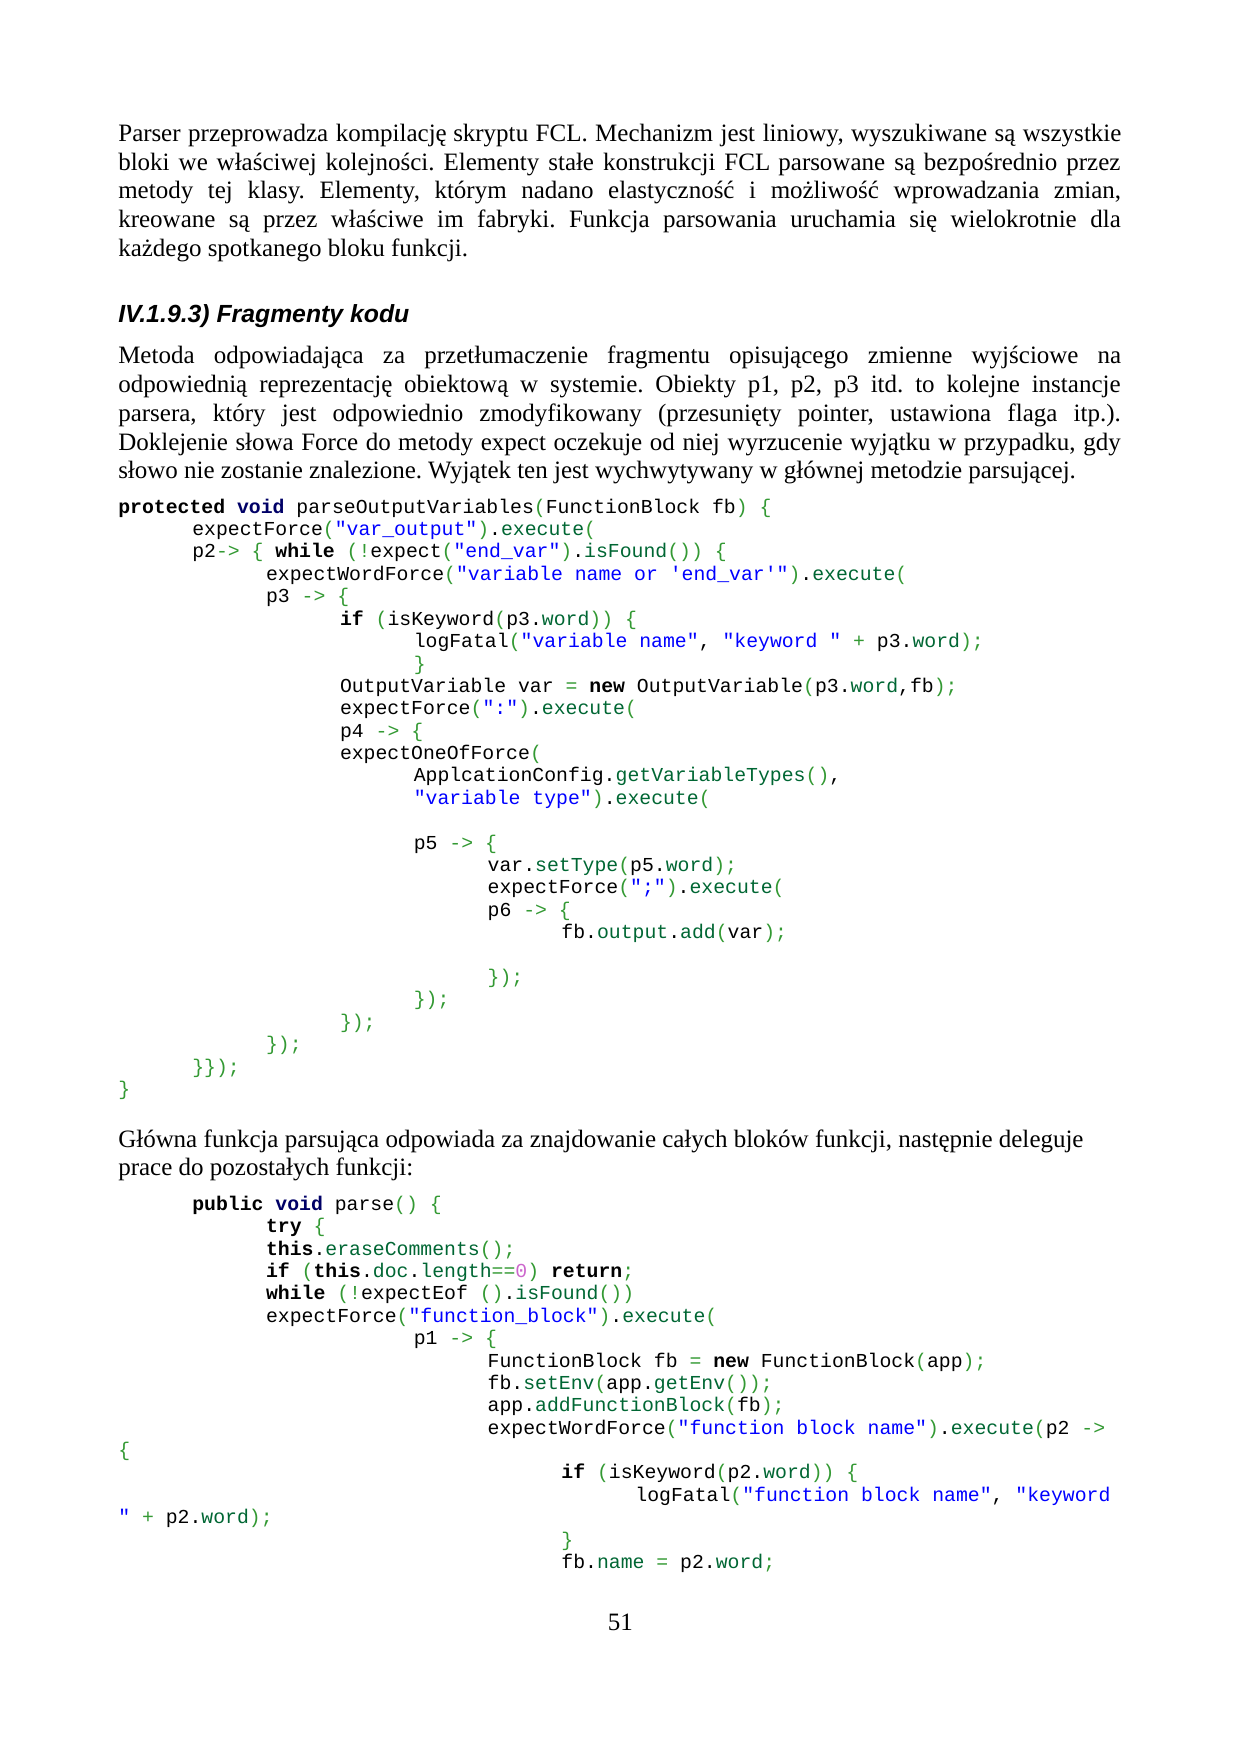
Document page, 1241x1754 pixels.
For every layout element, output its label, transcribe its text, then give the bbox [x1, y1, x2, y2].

text expectOneOfForce( [118, 743, 1122, 765]
text fb.output.add(var); [118, 922, 1122, 944]
text p3 -> { [118, 586, 1122, 609]
text OutputVariable var = new OutputVariable(p3.word,fb); [118, 676, 1122, 698]
text app.addFunctionBlock(fb); [118, 1395, 1122, 1418]
text expectWordForce("variable name or 'end_var'").execute( [118, 564, 1122, 586]
text }); [118, 944, 1122, 989]
text if (this.doc.length==0) return; [118, 1261, 1122, 1283]
text protected void parseOutputVariables(FunctionBlock fb) { [118, 497, 1122, 519]
text fb.setEnv(app.getEnv()); [118, 1373, 1122, 1395]
text expectWordForce("function block name").execute(p2 -> { [118, 1418, 1122, 1462]
text this.eraseComments(); [118, 1238, 1122, 1261]
text FunctionBlock fb = new FunctionBlock(app); [118, 1351, 1122, 1373]
text logFatal("variable name", "keyword " + p3.word); [118, 631, 1122, 653]
text expectForce("var_output").execute( [118, 519, 1122, 541]
text if (isKeyword(p2.word)) { [118, 1462, 1122, 1485]
text }); [118, 989, 1122, 1012]
text ApplcationConfig.getVariableTypes(), [118, 765, 1122, 788]
text } [118, 1079, 1122, 1101]
text expectForce(";").execute( p6 -> { [118, 877, 1122, 922]
text public void parse() { [118, 1194, 1122, 1216]
text "variable type").execute( [118, 788, 1122, 810]
subtitle Fragmenty kodu [118, 299, 1122, 328]
text logFatal("function block name", "keyword " + p2.word); [118, 1485, 1122, 1530]
text Główna funkcja parsująca odpowiada za znajdowanie całych bloków funkcji, następnie deleguje prace do pozostałych funkcji: [118, 1124, 1122, 1181]
text expectForce(":").execute( [118, 698, 1122, 721]
text Parser przeprowadza kompilację skryptu FCL. Mechanizm jest liniowy, wyszukiwane są wszystkie bloki we właściwej kolejności. Elementy stałe konstrukcji FCL parsowane są bezpośrednio przez metody tej klasy. Elementy, którym nadano elastyczność i możliwość wprowadzania zmian, kreowane są przez właściwe im fabryki. Funkcja parsowania uruchamia się wielokrotnie dla każdego spotkanego bloku funkcji. [118, 118, 1122, 262]
text expectForce("function_block").execute( [118, 1306, 1122, 1328]
text Metoda odpowiadająca za przetłumaczenie fragmentu opisującego zmienne wyjściowe na odpowiednią reprezentację obiektową w systemie. Obiekty p1, p2, p3 itd. to kolejne instancje parsera, który jest odpowiednio zmodyfikowany (przesunięty pointer, ustawiona flaga itp.). Doklejenie słowa Force do metody expect oczekuje od niej wyrzucenie wyjątku w przypadku, gdy słowo nie zostanie znalezione. Wyjątek ten jest wychwytywany w głównej metodzie parsującej. [118, 340, 1122, 484]
text while (!expectEof ().isFound()) [118, 1283, 1122, 1306]
text }); [118, 1012, 1122, 1034]
text p4 -> { [118, 721, 1122, 743]
text if (isKeyword(p3.word)) { [118, 609, 1122, 631]
text try { [118, 1216, 1122, 1238]
text }}); [118, 1057, 1122, 1079]
text p5 -> { [118, 810, 1122, 855]
text } [118, 1530, 1122, 1552]
text fb.name = p2.word; [118, 1552, 1122, 1574]
text var.setType(p5.word); [118, 855, 1122, 877]
text }); [118, 1034, 1122, 1057]
text p1 -> { [118, 1328, 1122, 1351]
text p2-> { while (!expect("end_var").isFound()) { [118, 541, 1122, 564]
text } [118, 653, 1122, 676]
